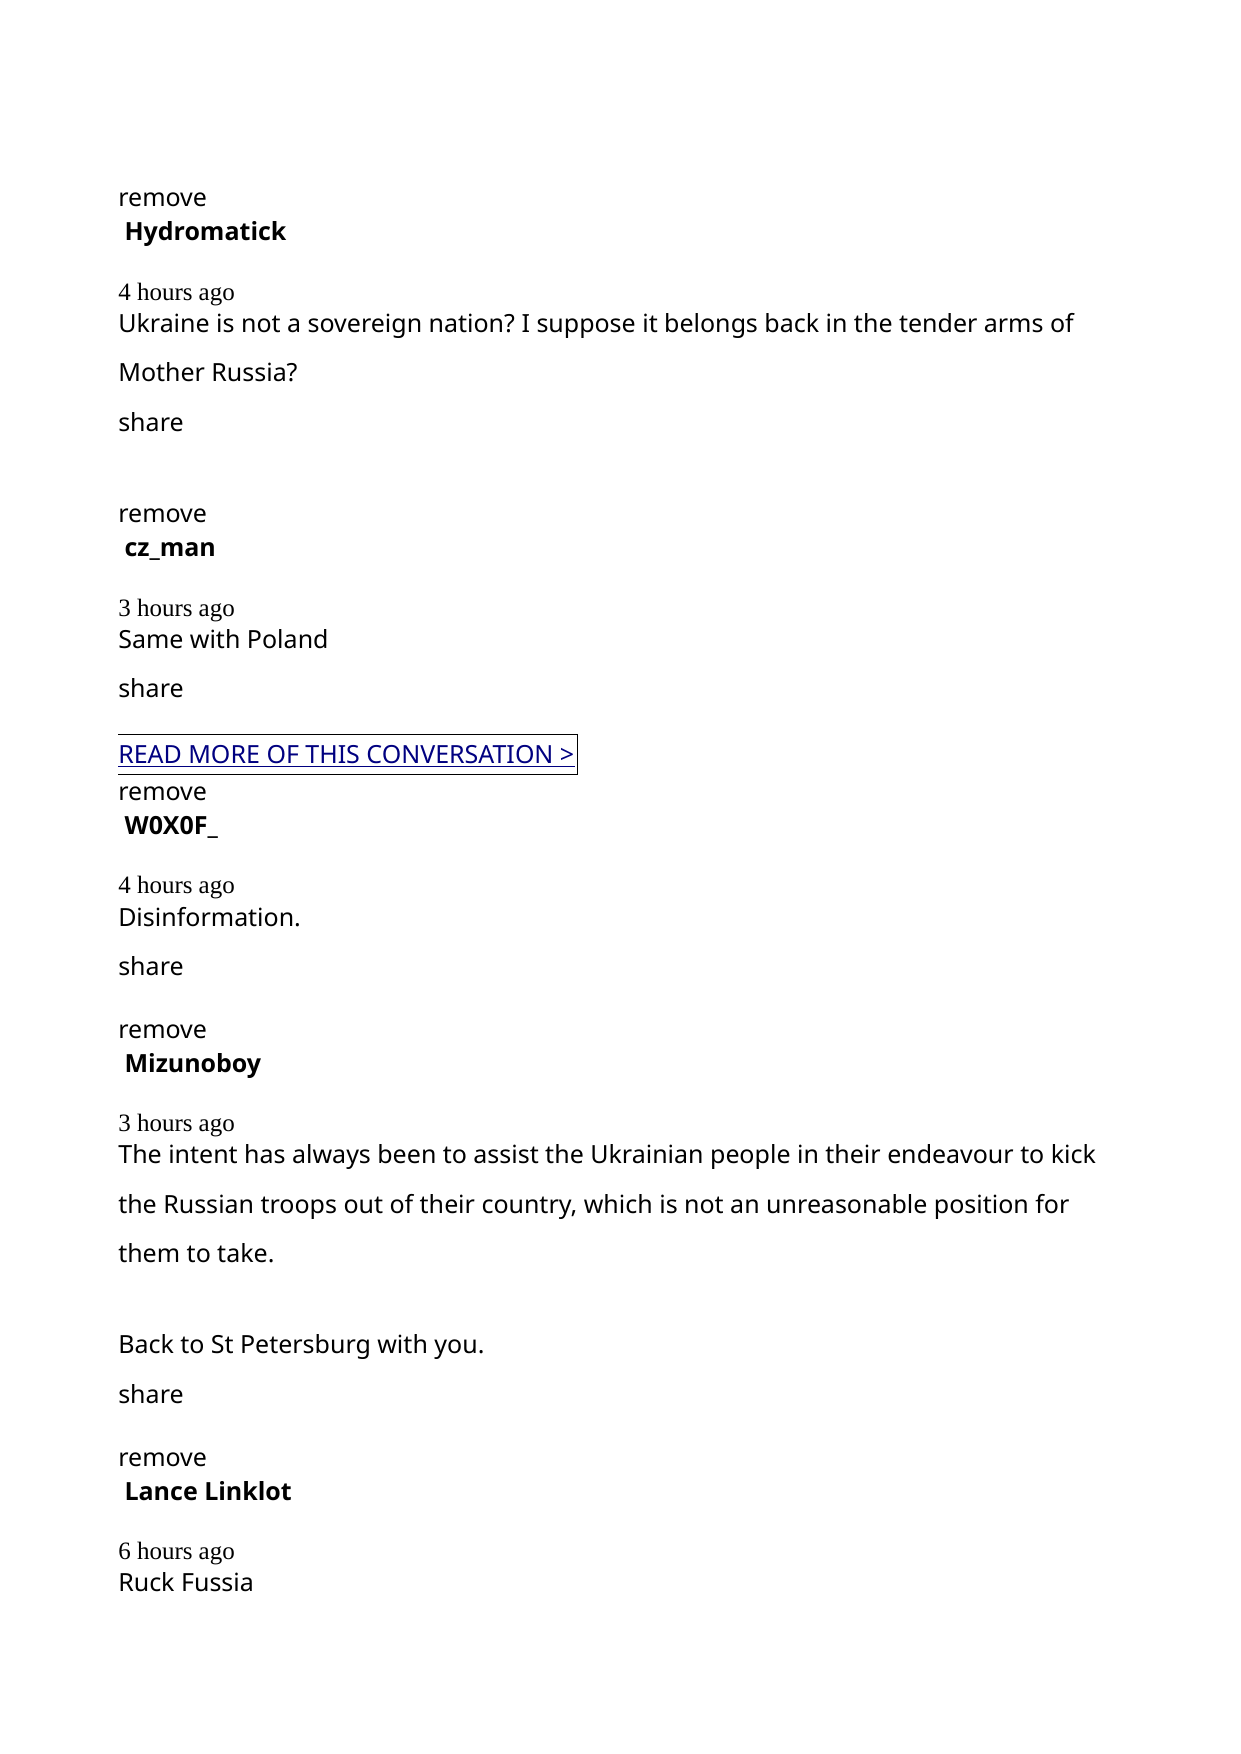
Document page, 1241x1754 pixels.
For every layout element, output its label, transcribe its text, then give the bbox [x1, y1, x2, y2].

text Lance Linklot [124, 1473, 1122, 1507]
text Mizunoboy [124, 1046, 1122, 1080]
text 3 hours ago [118, 593, 1122, 621]
text 6 hours ago [118, 1536, 1122, 1565]
text Disinformation. [118, 899, 1122, 933]
text 4 hours ago [118, 277, 1122, 306]
text remove [118, 1012, 1122, 1046]
text remove [118, 180, 1122, 214]
text remove [118, 774, 1122, 808]
text Ruck Fussia [118, 1565, 1122, 1599]
text Same with Poland [118, 621, 1122, 656]
text READ MORE OF THIS CONVERSATION > [118, 735, 577, 774]
text share [118, 949, 1122, 983]
text [578, 734, 1122, 774]
text The intent has always been to assist the Ukrainian people in their endeavour to kick the Russian troops out of their country, which is not an unreasonable position for them to take. [118, 1137, 1122, 1270]
text cz_man [124, 530, 1122, 564]
text Ukraine is not a sovereign nation? I suppose it belongs back in the tender arms of Mother Russia? [118, 306, 1122, 389]
text share [118, 404, 1122, 438]
text share [118, 1376, 1122, 1410]
text W0X0F_ [124, 808, 1122, 842]
text 4 hours ago [118, 871, 1122, 899]
text 3 hours ago [118, 1108, 1122, 1137]
text Hydromatick [124, 214, 1122, 248]
text Back to St Petersburg with you. [118, 1327, 1122, 1361]
text share [118, 671, 1122, 705]
text remove [118, 496, 1122, 530]
text remove [118, 1439, 1122, 1473]
